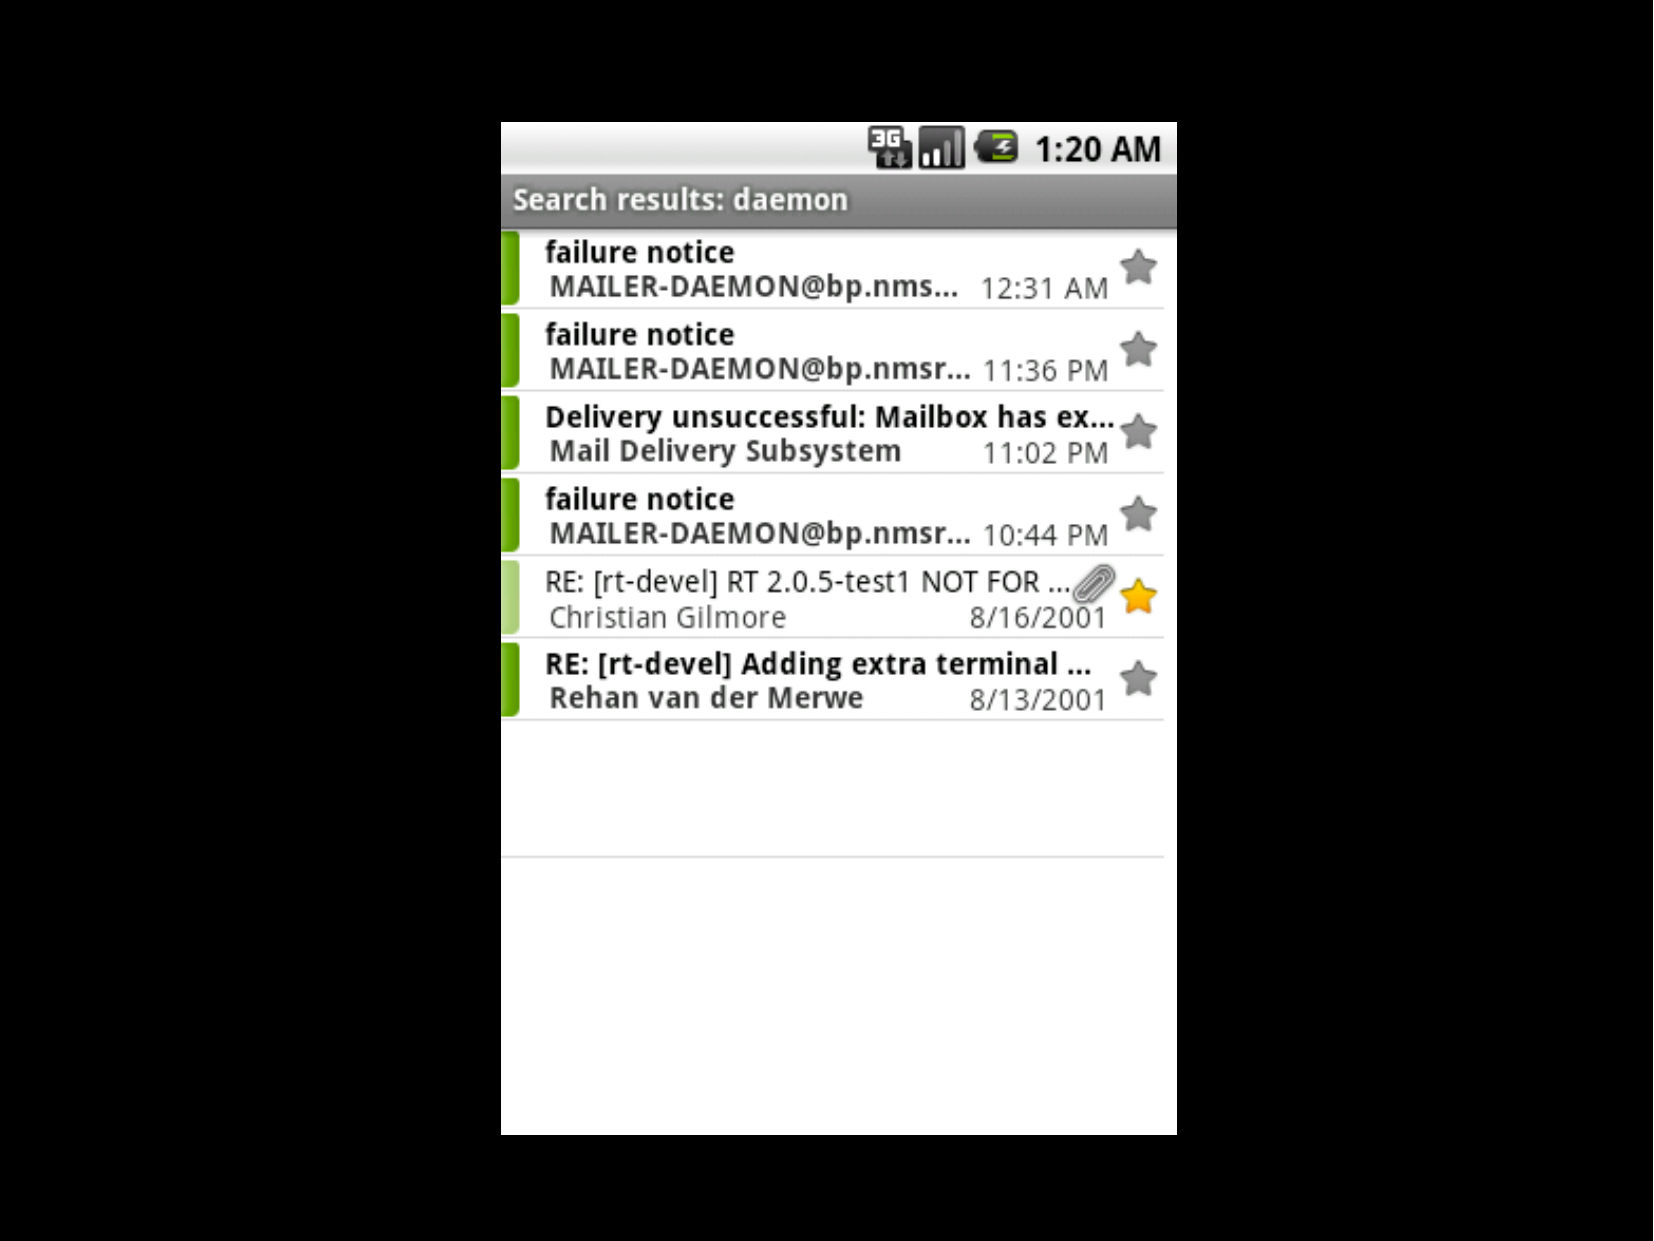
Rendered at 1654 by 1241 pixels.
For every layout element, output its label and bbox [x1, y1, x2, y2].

picture [501, 122, 1177, 1135]
